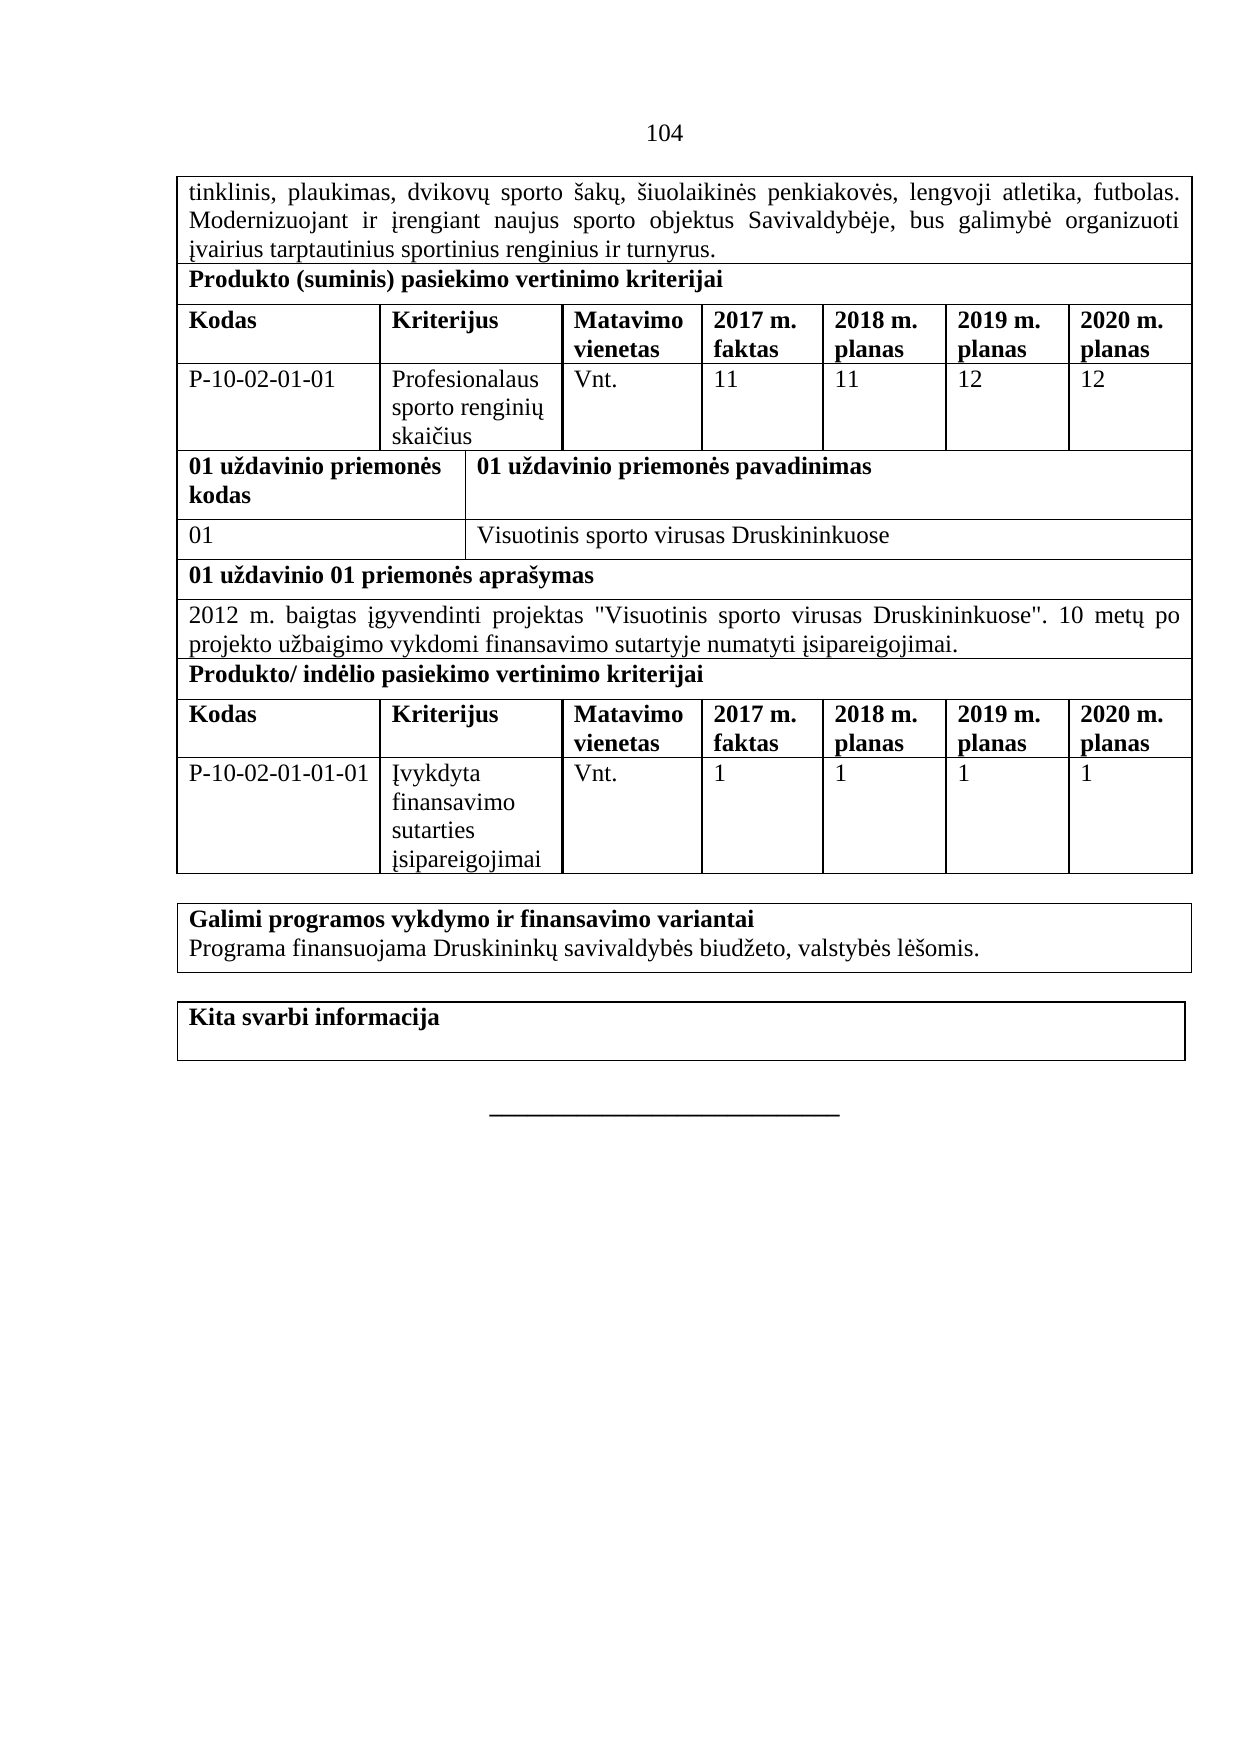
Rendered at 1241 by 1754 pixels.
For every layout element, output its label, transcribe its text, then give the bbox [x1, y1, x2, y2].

table_header Kita svarbi informacija [178, 1003, 1184, 1060]
table_cell 2020 m. planas [1070, 700, 1191, 757]
table_cell 01 [178, 520, 465, 559]
table_cell Kodas [178, 700, 379, 757]
table_cell Matavimo vienetas [564, 305, 701, 363]
table_cell 11 [703, 364, 822, 450]
table_cell Kriterijus [381, 305, 561, 363]
table_cell P-10-02-01-01 [178, 364, 379, 450]
table_cell 1 [824, 758, 945, 873]
table_cell Matavimo vienetas [564, 700, 701, 757]
table_cell 1 [703, 758, 822, 873]
table_cell Profesionalaus sporto renginių skaičius [381, 364, 561, 450]
table_cell 2012 m. baigtas įgyvendinti projektas "Visuotinis sporto virusas Druskininkuose". 10 metų po projekto užbaigimo vykdomi finansavimo sutartyje numatyti įsipareigojimai. [178, 600, 1191, 658]
table_cell Vnt. [564, 758, 701, 873]
table_cell 01 uždavinio priemonės kodas [178, 451, 465, 519]
table_cell Produkto (suminis) pasiekimo vertinimo kriterijai [178, 264, 1191, 304]
table_cell 1 [1070, 758, 1191, 873]
table_cell 12 [947, 364, 1068, 450]
table_cell 2018 m. planas [824, 700, 945, 757]
table_cell 1 [947, 758, 1068, 873]
table_cell 2019 m. planas [947, 305, 1068, 363]
table_cell 2020 m. planas [1070, 305, 1191, 363]
table_cell 2019 m. planas [947, 700, 1068, 757]
table_cell 01 uždavinio 01 priemonės aprašymas [178, 560, 1191, 599]
table_cell 2017 m. faktas [703, 700, 822, 757]
table_cell Kriterijus [381, 700, 561, 757]
table_header Galimi programos vykdymo ir finansavimo variantai Programa finansuojama Druskininkų savivaldybės biudžeto, valstybės lėšomis. [178, 904, 1191, 972]
table_cell 11 [824, 364, 945, 450]
table_cell Produkto/ indėlio pasiekimo vertinimo kriterijai [178, 659, 1191, 698]
table_cell 01 uždavinio priemonės pavadinimas [466, 451, 1191, 519]
table_cell tinklinis, plaukimas, dvikovų sporto šakų, šiuolaikinės penkiakovės, lengvoji atletika, futbolas. Modernizuojant ir įrengiant naujus sporto objektus Savivaldybėje, bus galimybė organizuoti įvairius tarptautinius sportinius renginius ir turnyrus. [178, 177, 1191, 263]
table_cell Įvykdyta finansavimo sutarties įsipareigojimai [381, 758, 561, 873]
table_cell P-10-02-01-01-01 [178, 758, 379, 873]
table_cell 2018 m. planas [824, 305, 945, 363]
table_cell 2017 m. faktas [703, 305, 822, 363]
table_cell Vnt. [564, 364, 701, 450]
table_cell 12 [1070, 364, 1191, 450]
table_cell Kodas [178, 305, 379, 363]
text ____________________________ [177, 1090, 1152, 1118]
table_cell Visuotinis sporto virusas Druskininkuose [466, 520, 1191, 559]
